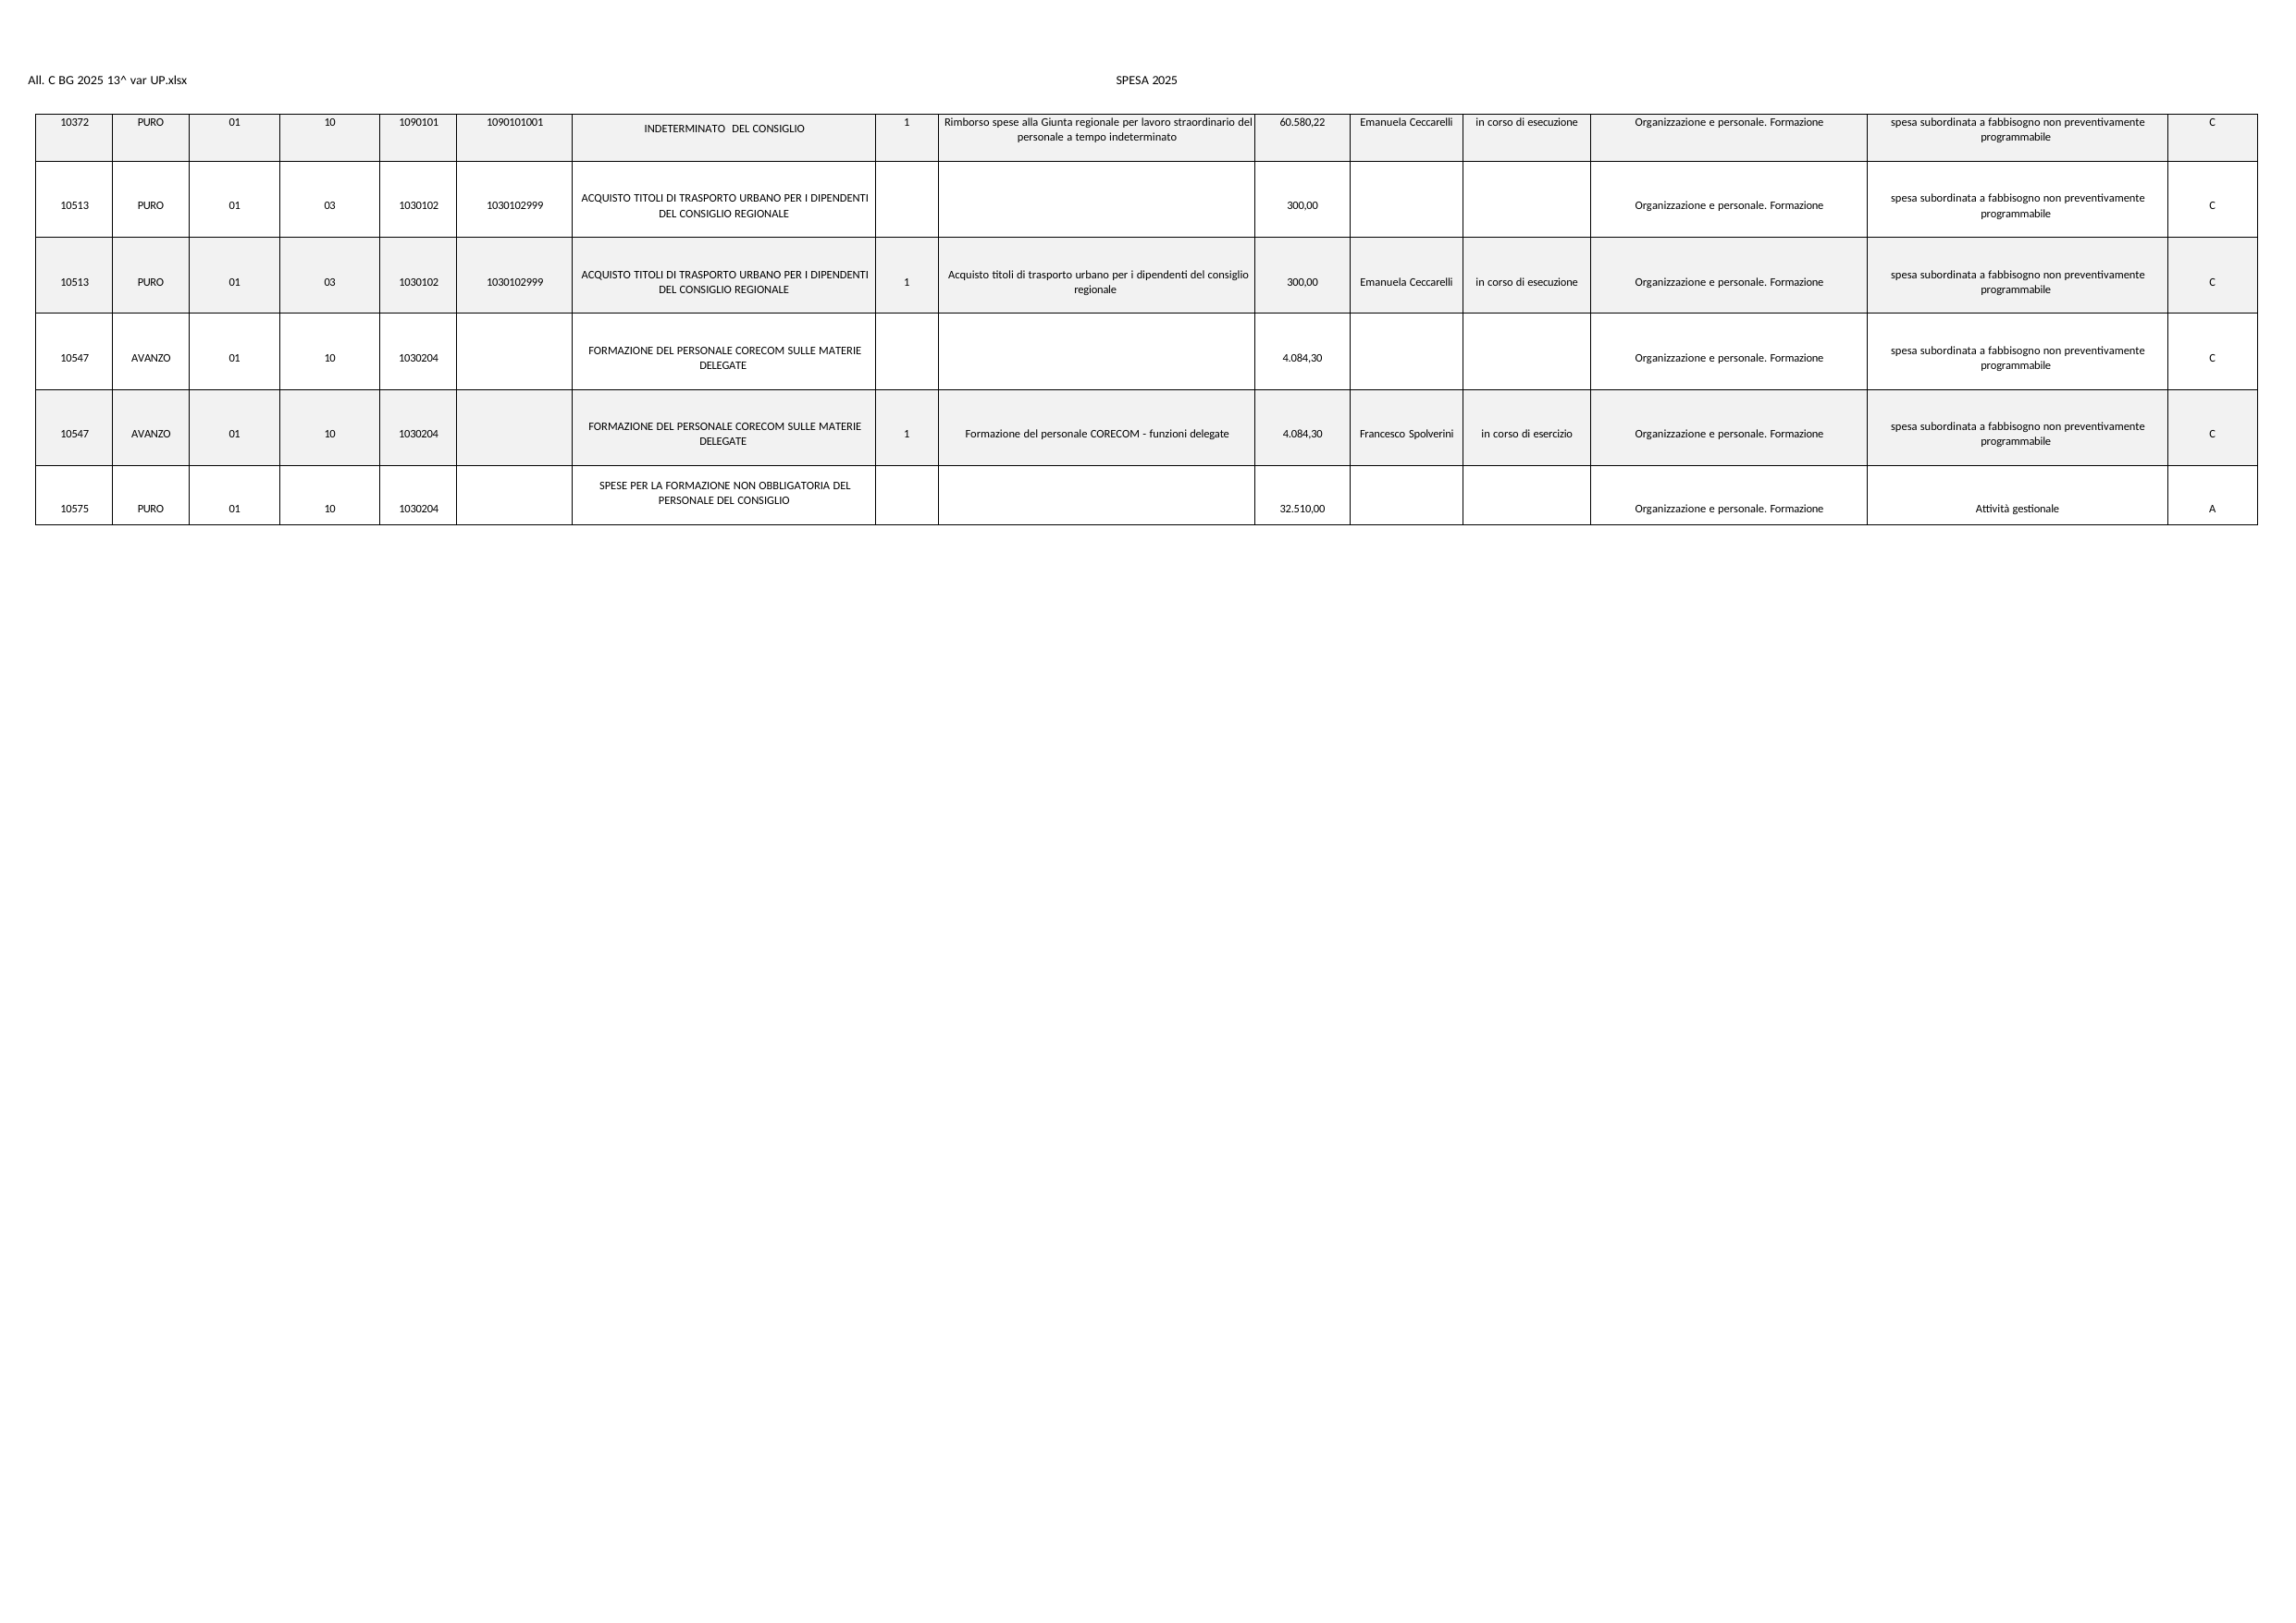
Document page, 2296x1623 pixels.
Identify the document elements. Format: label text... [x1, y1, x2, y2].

table_cell INDETERMINATO DEL CONSIGLIO [573, 115, 875, 161]
table_cell Emanuela Ceccarelli [1351, 238, 1463, 313]
table_cell Rimborso spese alla Giunta regionale per lavoro straordinario del personale a tempo indeterminato [939, 115, 1254, 161]
table_cell Organizzazione e personale. Formazione [1591, 115, 1867, 161]
table_cell PURO [113, 115, 189, 161]
table_cell A [2168, 466, 2257, 524]
table_cell 60.580,22 [1255, 115, 1350, 161]
table_cell spesa subordinata a fabbisogno non preventivamente programmabile [1868, 390, 2167, 465]
table_cell 4.084,30 [1255, 390, 1350, 465]
table_cell PURO [113, 466, 189, 524]
table_cell 10 [280, 390, 379, 465]
table_cell 10 [280, 115, 379, 161]
table_cell [876, 162, 938, 237]
table_cell 10372 [36, 115, 112, 161]
table_cell 1030102 [380, 238, 456, 313]
table_cell 1030204 [380, 466, 456, 524]
table_cell 1030204 [380, 390, 456, 465]
table_cell 1030102999 [457, 238, 572, 313]
table_cell AVANZO [113, 314, 189, 389]
table_cell Attività gestionale [1868, 466, 2167, 524]
table_cell FORMAZIONE DEL PERSONALE CORECOM SULLE MATERIE DELEGATE [573, 390, 875, 465]
table_cell 01 [190, 162, 279, 237]
table_cell C [2168, 238, 2257, 313]
table_cell Organizzazione e personale. Formazione [1591, 390, 1867, 465]
table_cell [1463, 466, 1590, 524]
table_cell 1090101 [380, 115, 456, 161]
table_cell in corso di esecuzione [1463, 115, 1590, 161]
table_cell 10 [280, 314, 379, 389]
table_cell Emanuela Ceccarelli [1351, 115, 1463, 161]
table_cell [1351, 162, 1463, 237]
table_cell 01 [190, 390, 279, 465]
table_cell in corso di esercizio [1463, 390, 1590, 465]
table_cell C [2168, 115, 2257, 161]
table_cell PURO [113, 238, 189, 313]
table_cell 03 [280, 162, 379, 237]
table_cell C [2168, 314, 2257, 389]
table_cell Organizzazione e personale. Formazione [1591, 238, 1867, 313]
table_cell C [2168, 390, 2257, 465]
table_cell [939, 314, 1254, 389]
table_cell [1351, 466, 1463, 524]
table_cell 10 [280, 466, 379, 524]
table_cell 32.510,00 [1255, 466, 1350, 524]
table_cell 1 [876, 115, 938, 161]
table_cell 01 [190, 314, 279, 389]
table_cell [1351, 314, 1463, 389]
table_cell SPESE PER LA FORMAZIONE NON OBBLIGATORIA DEL PERSONALE DEL CONSIGLIO [573, 466, 875, 524]
table_cell Francesco Spolverini [1351, 390, 1463, 465]
table_cell in corso di esecuzione [1463, 238, 1590, 313]
table_cell 1090101001 [457, 115, 572, 161]
table_cell ACQUISTO TITOLI DI TRASPORTO URBANO PER I DIPENDENTI DEL CONSIGLIO REGIONALE [573, 162, 875, 237]
table_cell Formazione del personale CORECOM - funzioni delegate [939, 390, 1254, 465]
table_cell Organizzazione e personale. Formazione [1591, 466, 1867, 524]
table_cell Organizzazione e personale. Formazione [1591, 162, 1867, 237]
table_cell ACQUISTO TITOLI DI TRASPORTO URBANO PER I DIPENDENTI DEL CONSIGLIO REGIONALE [573, 238, 875, 313]
table_cell [457, 390, 572, 465]
table_cell 1 [876, 238, 938, 313]
table_cell 1030102 [380, 162, 456, 237]
table_cell C [2168, 162, 2257, 237]
table_cell 1030204 [380, 314, 456, 389]
table_cell [1463, 314, 1590, 389]
table_cell Acquisto titoli di trasporto urbano per i dipendenti del consiglio regionale [939, 238, 1254, 313]
table_cell 300,00 [1255, 238, 1350, 313]
table_cell 03 [280, 238, 379, 313]
table_cell spesa subordinata a fabbisogno non preventivamente programmabile [1868, 115, 2167, 161]
table_cell PURO [113, 162, 189, 237]
table_cell Organizzazione e personale. Formazione [1591, 314, 1867, 389]
table_cell 10575 [36, 466, 112, 524]
table_cell 10513 [36, 162, 112, 237]
table_cell spesa subordinata a fabbisogno non preventivamente programmabile [1868, 162, 2167, 237]
table_cell 1 [876, 390, 938, 465]
table_cell 10513 [36, 238, 112, 313]
table_cell FORMAZIONE DEL PERSONALE CORECOM SULLE MATERIE DELEGATE [573, 314, 875, 389]
table_cell 10547 [36, 390, 112, 465]
table_cell [876, 314, 938, 389]
table_cell 300,00 [1255, 162, 1350, 237]
table_cell spesa subordinata a fabbisogno non preventivamente programmabile [1868, 314, 2167, 389]
table_cell [457, 314, 572, 389]
table_cell 01 [190, 238, 279, 313]
table_cell [1463, 162, 1590, 237]
table_cell AVANZO [113, 390, 189, 465]
table_cell [457, 466, 572, 524]
table_cell [939, 162, 1254, 237]
table_cell [876, 466, 938, 524]
table_cell 01 [190, 115, 279, 161]
table_cell 4.084,30 [1255, 314, 1350, 389]
table_cell 10547 [36, 314, 112, 389]
table_cell spesa subordinata a fabbisogno non preventivamente programmabile [1868, 238, 2167, 313]
table_cell 01 [190, 466, 279, 524]
table_cell [939, 466, 1254, 524]
table_cell 1030102999 [457, 162, 572, 237]
